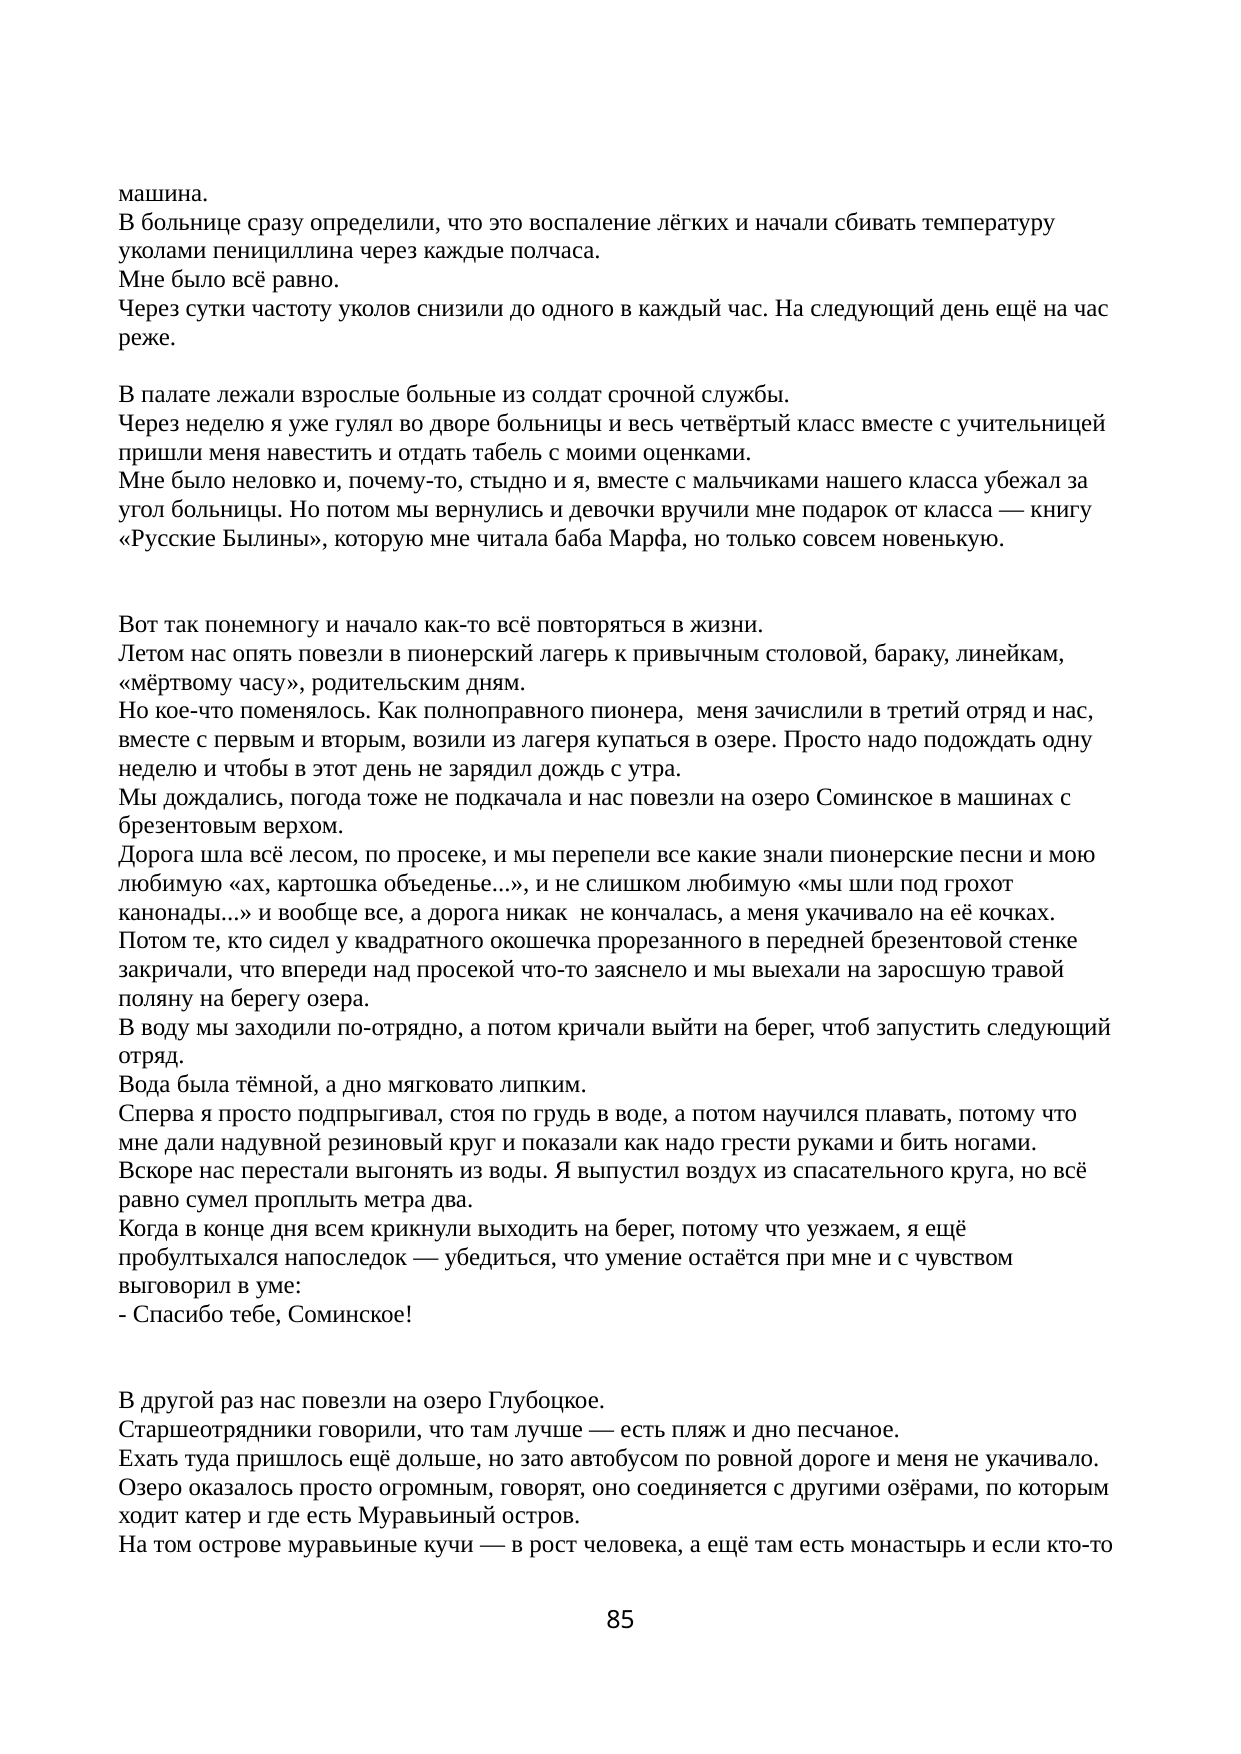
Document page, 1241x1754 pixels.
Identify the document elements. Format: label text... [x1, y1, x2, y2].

text Дорога шла всё лесом, по просеке, и мы перепели все какие знали пионерские песни и мою любимую «ах, картошка объеденье...», и не слишком любимую «мы шли под грохот канонады...» и вообще все, а дорога никак не кончалась, а меня укачивало на её кочках. [118, 839, 1122, 926]
text Летом нас опять повезли в пионерский лагерь к привычным столовой, бараку, линейкам, «мёртвому часу», родительским дням. [118, 638, 1122, 696]
text Через сутки частоту уколов снизили до одного в каждый час. На следующий день ещё на час реже. [118, 293, 1122, 351]
text Мы дождались, погода тоже не подкачала и нас повезли на озеро Соминское в машинах с брезентовым верхом. [118, 782, 1122, 839]
text Озеро оказалось просто огромным, говорят, оно соединяется с другими озёрами, по которым ходит катер и где есть Муравьиный остров. [118, 1472, 1122, 1529]
text Вот так понемногу и начало как-то всё повторяться в жизни. [118, 609, 1122, 638]
text Сперва я просто подпрыгивал, стоя по грудь в воде, а потом научился плавать, потому что мне дали надувной резиновый круг и показали как надо грести руками и бить ногами. [118, 1098, 1122, 1156]
text В другой раз нас повезли на озеро Глубоцкое. [118, 1386, 1122, 1414]
text Через неделю я уже гулял во дворе больницы и весь четвёртый класс вместе с учительницей пришли меня навестить и отдать табель с моими оценками. [118, 408, 1122, 466]
text Вскоре нас перестали выгонять из воды. Я выпустил воздух из спасательного круга, но всё равно сумел проплыть метра два. [118, 1156, 1122, 1213]
text Мне было неловко и, почему-то, стыдно и я, вместе с мальчиками нашего класса убежал за угол больницы. Но потом мы вернулись и девочки вручили мне подарок от класса — книгу «Русские Былины», которую мне читала баба Марфа, но только совсем новенькую. [118, 466, 1122, 552]
text В больнице сразу определили, что это воспаление лёгких и начали сбивать температуру уколами пенициллина через каждые полчаса. [118, 207, 1122, 264]
text В палате лежали взрослые больные из солдат срочной службы. [118, 379, 1122, 408]
text Ехать туда пришлось ещё дольше, но зато автобусом по ровной дороге и меня не укачивало. [118, 1443, 1122, 1472]
text - Спасибо тебе, Соминское! [118, 1299, 1122, 1328]
text Потом те, кто сидел у квадратного окошечка прорезанного в передней брезентовой стенке закричали, что впереди над просекой что-то заяснело и мы выехали на заросшую травой поляну на берегу озера. [118, 926, 1122, 1012]
text В воду мы заходили по-отрядно, а потом кричали выйти на берег, чтоб запустить следующий отряд. [118, 1012, 1122, 1069]
text Но кое-что поменялось. Как полноправного пионера, меня зачислили в третий отряд и нас, вместе с первым и вторым, возили из лагеря купаться в озере. Просто надо подождать одну неделю и чтобы в этот день не зарядил дождь с утра. [118, 696, 1122, 782]
text машина. [118, 178, 1122, 207]
text Мне было всё равно. [118, 264, 1122, 293]
text Когда в конце дня всем крикнули выходить на берег, потому что уезжаем, я ещё пробултыхался напоследок — убедиться, что умение остаётся при мне и с чувством выговорил в уме: [118, 1213, 1122, 1299]
text Вода была тёмной, а дно мягковато липким. [118, 1069, 1122, 1098]
text Старшеотрядники говорили, что там лучше — есть пляж и дно песчаное. [118, 1414, 1122, 1443]
text На том острове муравьиные кучи — в рост человека, а ещё там есть монастырь и если кто-то [118, 1529, 1122, 1558]
